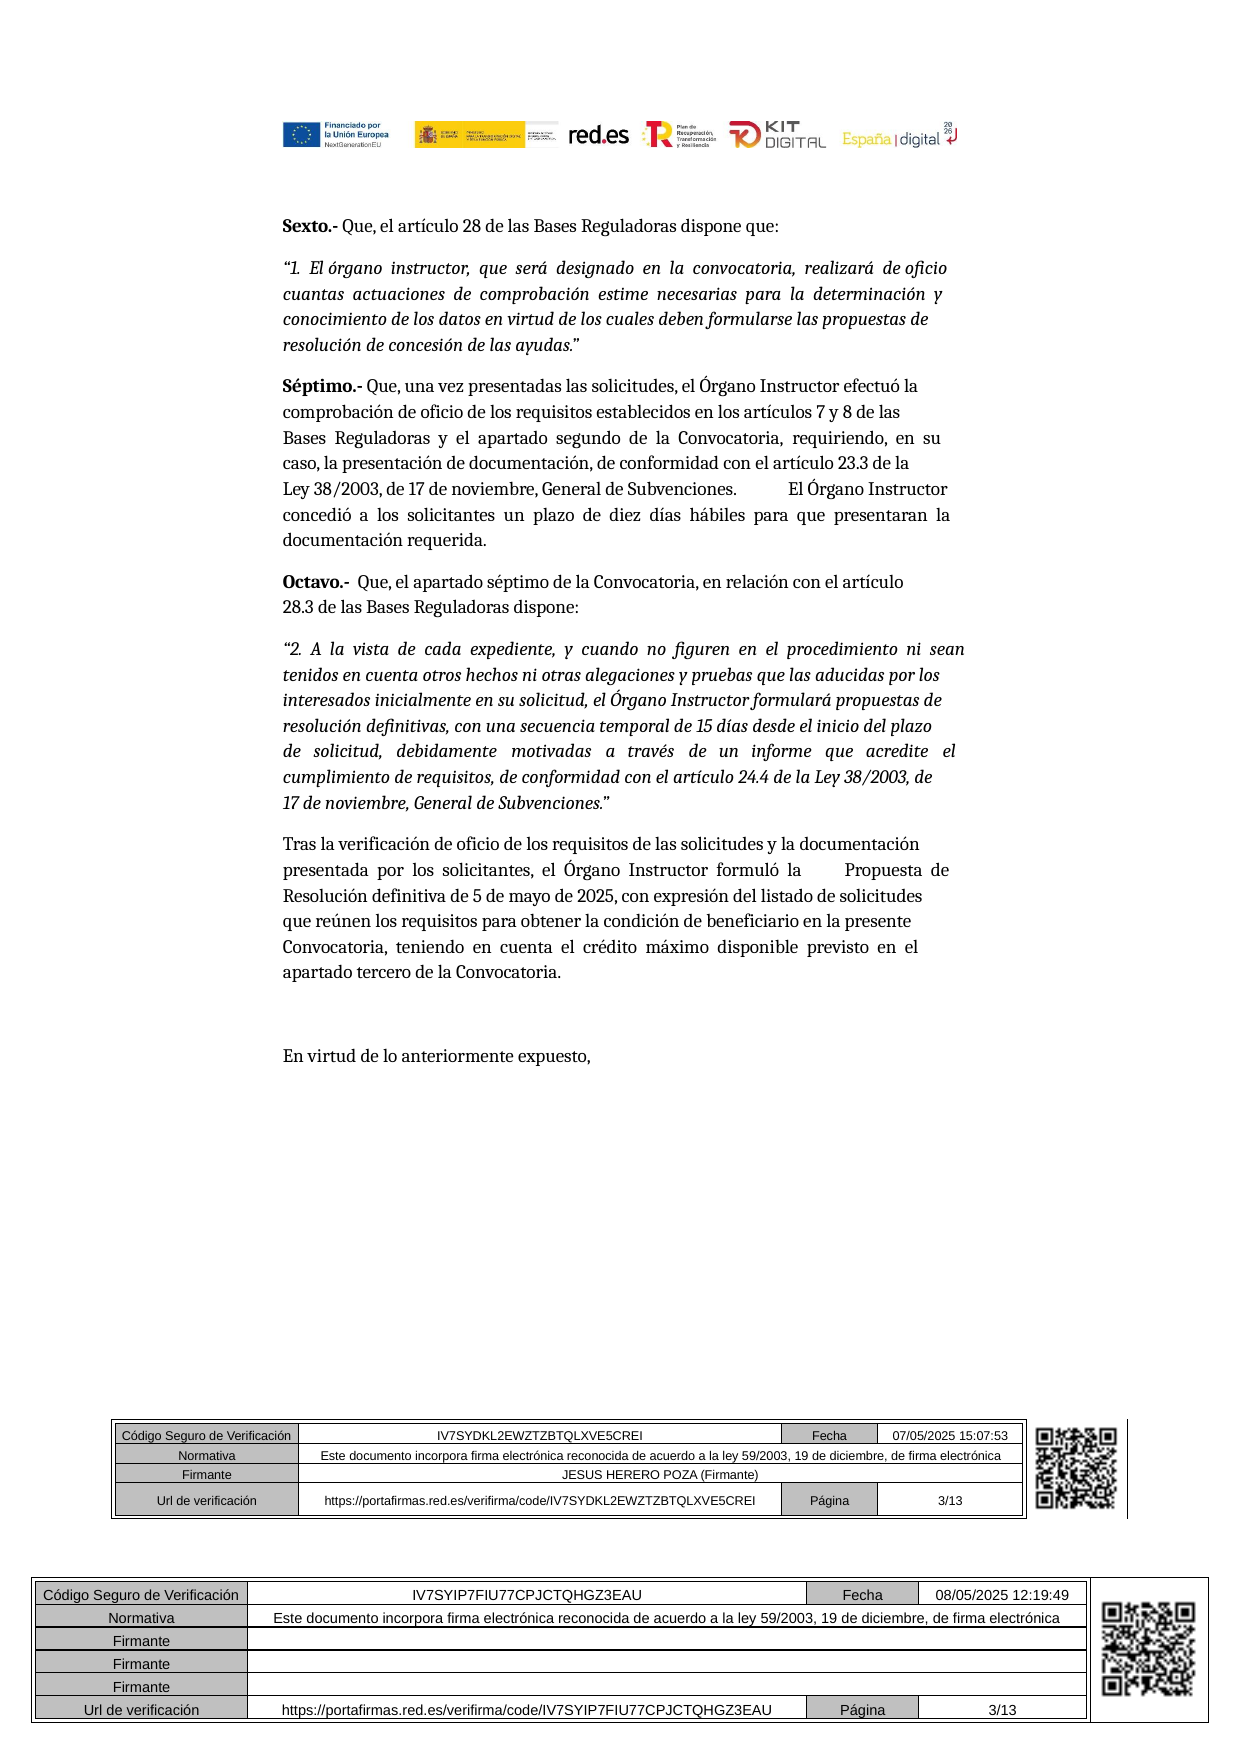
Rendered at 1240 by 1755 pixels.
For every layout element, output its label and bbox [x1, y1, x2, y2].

picture [1027, 1419, 1127, 1519]
picture [282, 121, 957, 148]
picture [1092, 1592, 1207, 1708]
